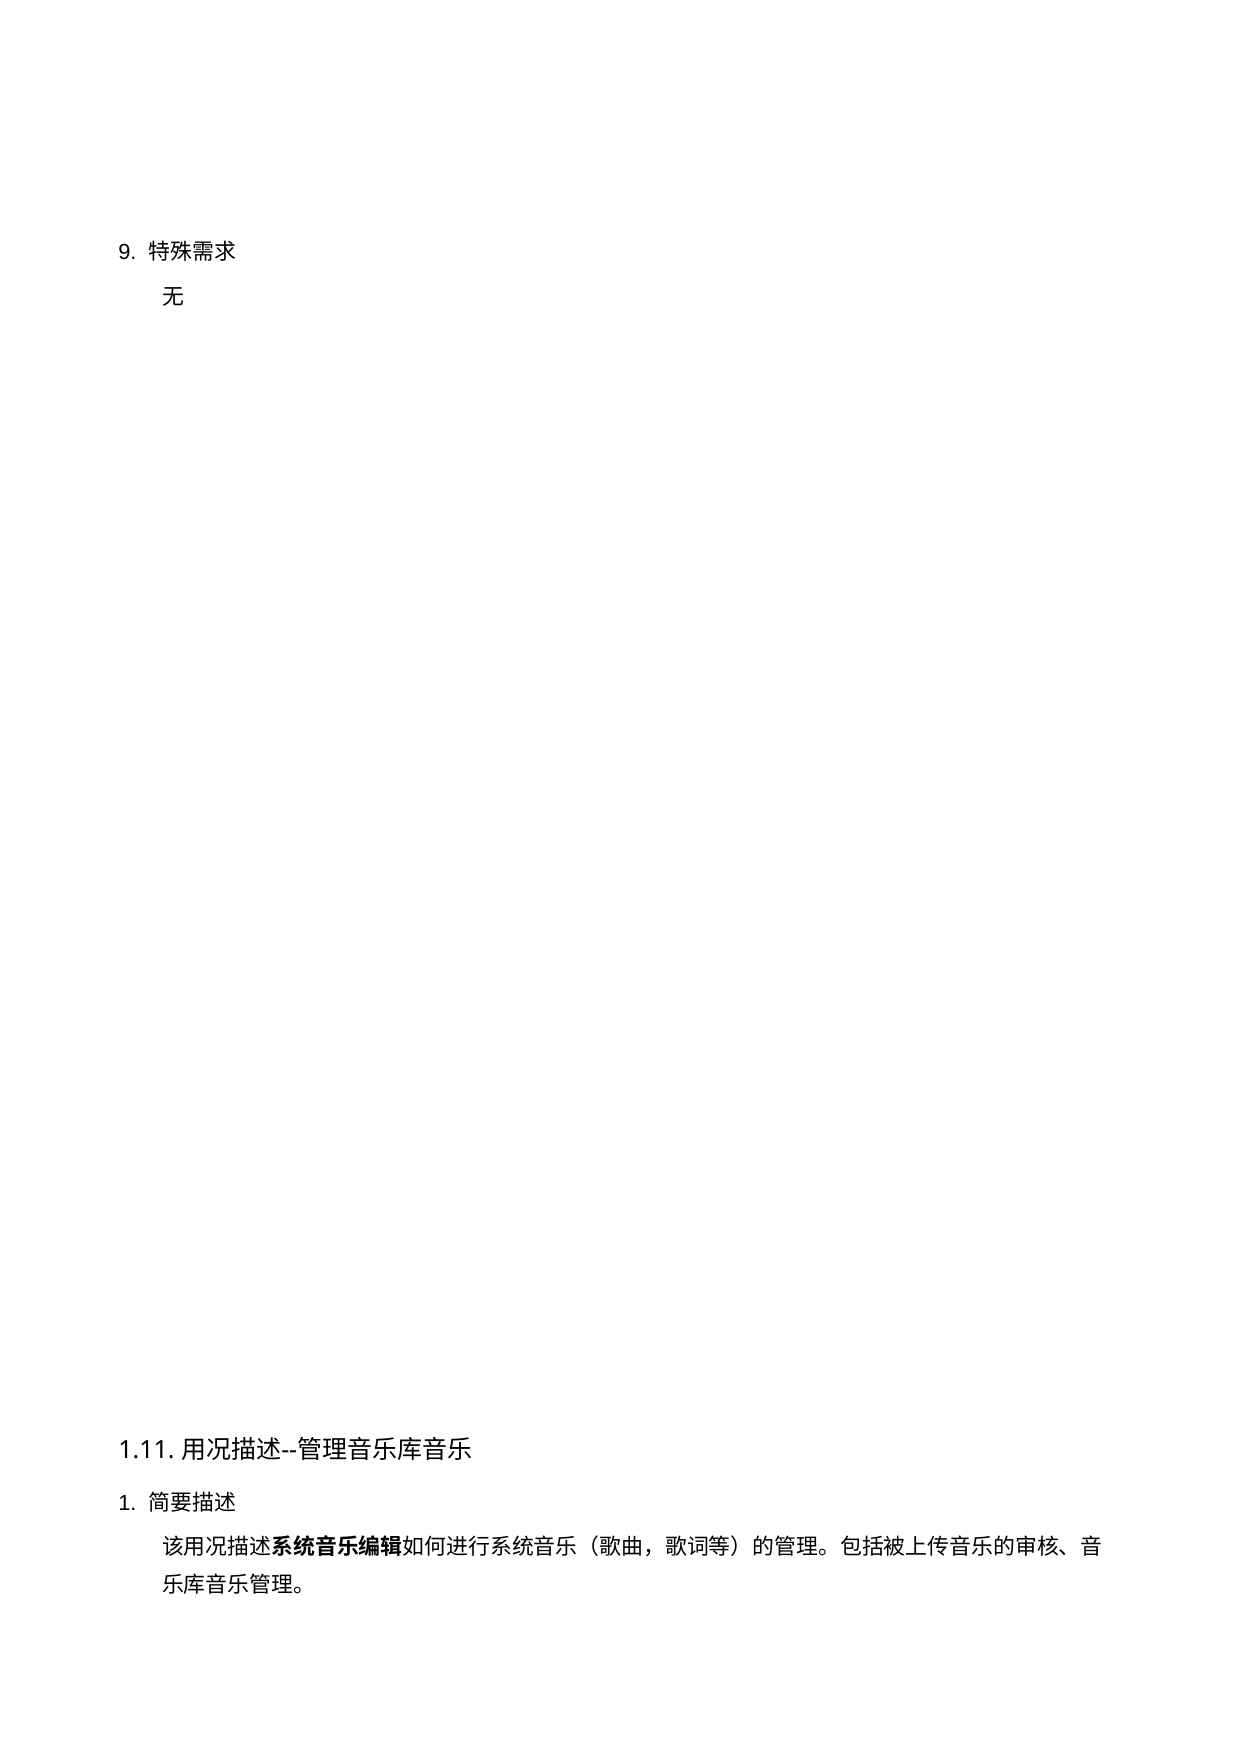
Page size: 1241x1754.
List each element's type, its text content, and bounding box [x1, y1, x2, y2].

subtitle 用况描述--管理音乐库音乐 [118, 1429, 1122, 1466]
text 无 [118, 279, 1122, 310]
text 该用况描述系统音乐编辑如何进行系统音乐（歌曲，歌词等）的管理。包括被上传音乐的审核、音 乐库音乐管理。 [118, 1529, 1122, 1599]
subtitle 简要描述 [118, 1484, 1122, 1516]
subtitle 特殊需求 [118, 234, 1122, 266]
